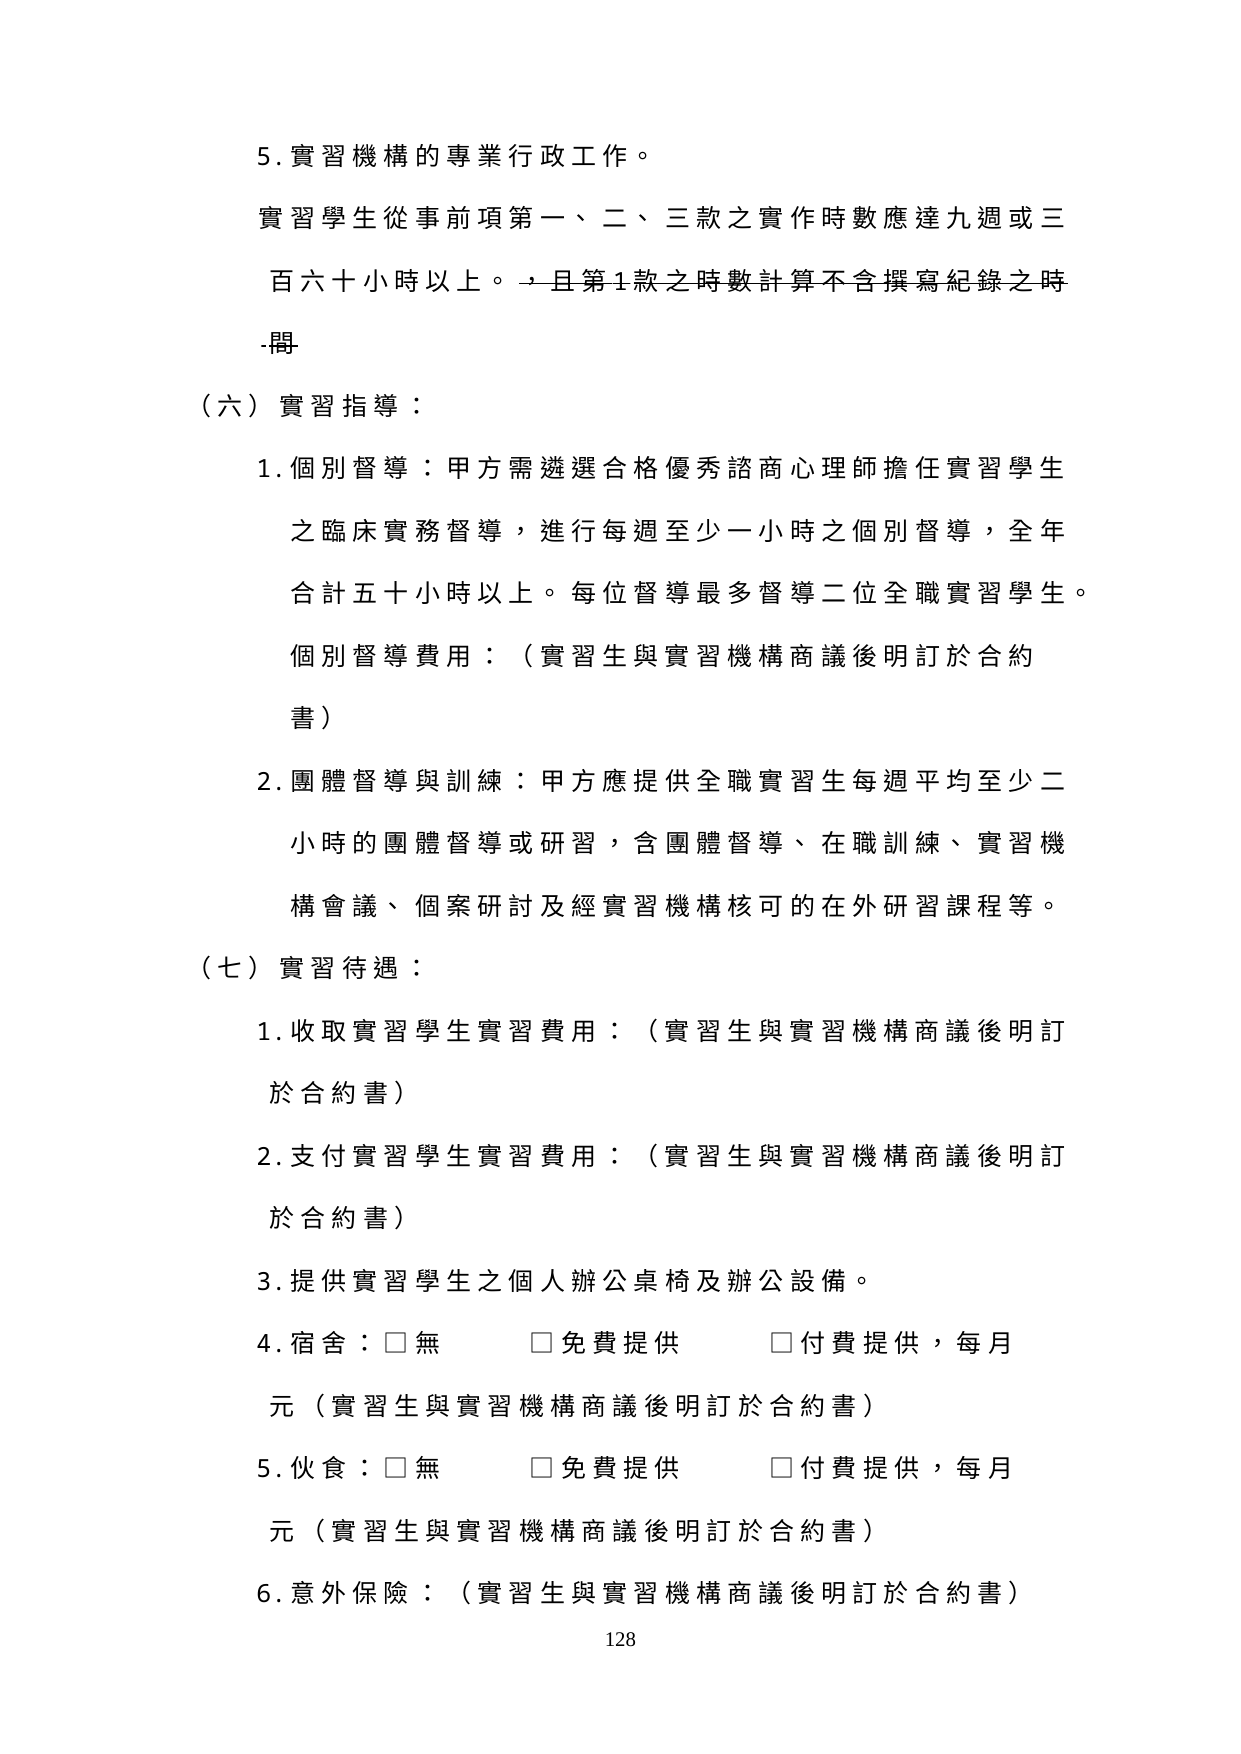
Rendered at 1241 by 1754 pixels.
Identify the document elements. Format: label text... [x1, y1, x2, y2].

text （六）實習指導： [181, 363, 1089, 425]
text （七）實習待遇： [181, 925, 1089, 988]
text 6.意外保險：（實習生與實習機構商議後明訂於合約書） [254, 1550, 1089, 1613]
text 3.提供實習學生之個人辦公桌椅及辦公設備。 [254, 1238, 1089, 1300]
text 2.支付實習學生實習費用：（實習生與實習機構商議後明訂於合約書） [254, 1113, 1089, 1238]
text 1.收取實習學生實習費用：（實習生與實習機構商議後明訂於合約書） [254, 988, 1089, 1113]
text 實習學生從事前項第一、二、三款之實作時數應達九週或三百六十小時以上。，且第1款之時數計算不含撰寫紀錄之時間 [254, 175, 1089, 363]
text 2.團體督導與訓練：甲方應提供全職實習生每週平均至少二小時的團體督導或研習，含團體督導、在職訓練、實習機構會議、個案研討及經實習機構核可的在外研習課程等。 [254, 738, 1089, 925]
text 5.實習機構的專業行政工作。 [254, 113, 1089, 175]
text 4.宿舍：□無 □免費提供 □付費提供，每月 元（實習生與實習機構商議後明訂於合約書） [254, 1300, 1089, 1425]
text 5.伙食：□無 □免費提供 □付費提供，每月 元（實習生與實習機構商議後明訂於合約書） [254, 1425, 1089, 1550]
text 1.個別督導：甲方需遴選合格優秀諮商心理師擔任實習學生之臨床實務督導，進行每週至少一小時之個別督導，全年合計五十小時以上。每位督導最多督導二位全職實習學生。個別督導費用：（實習生與實習機構商議後明訂於合約書） [254, 425, 1089, 738]
